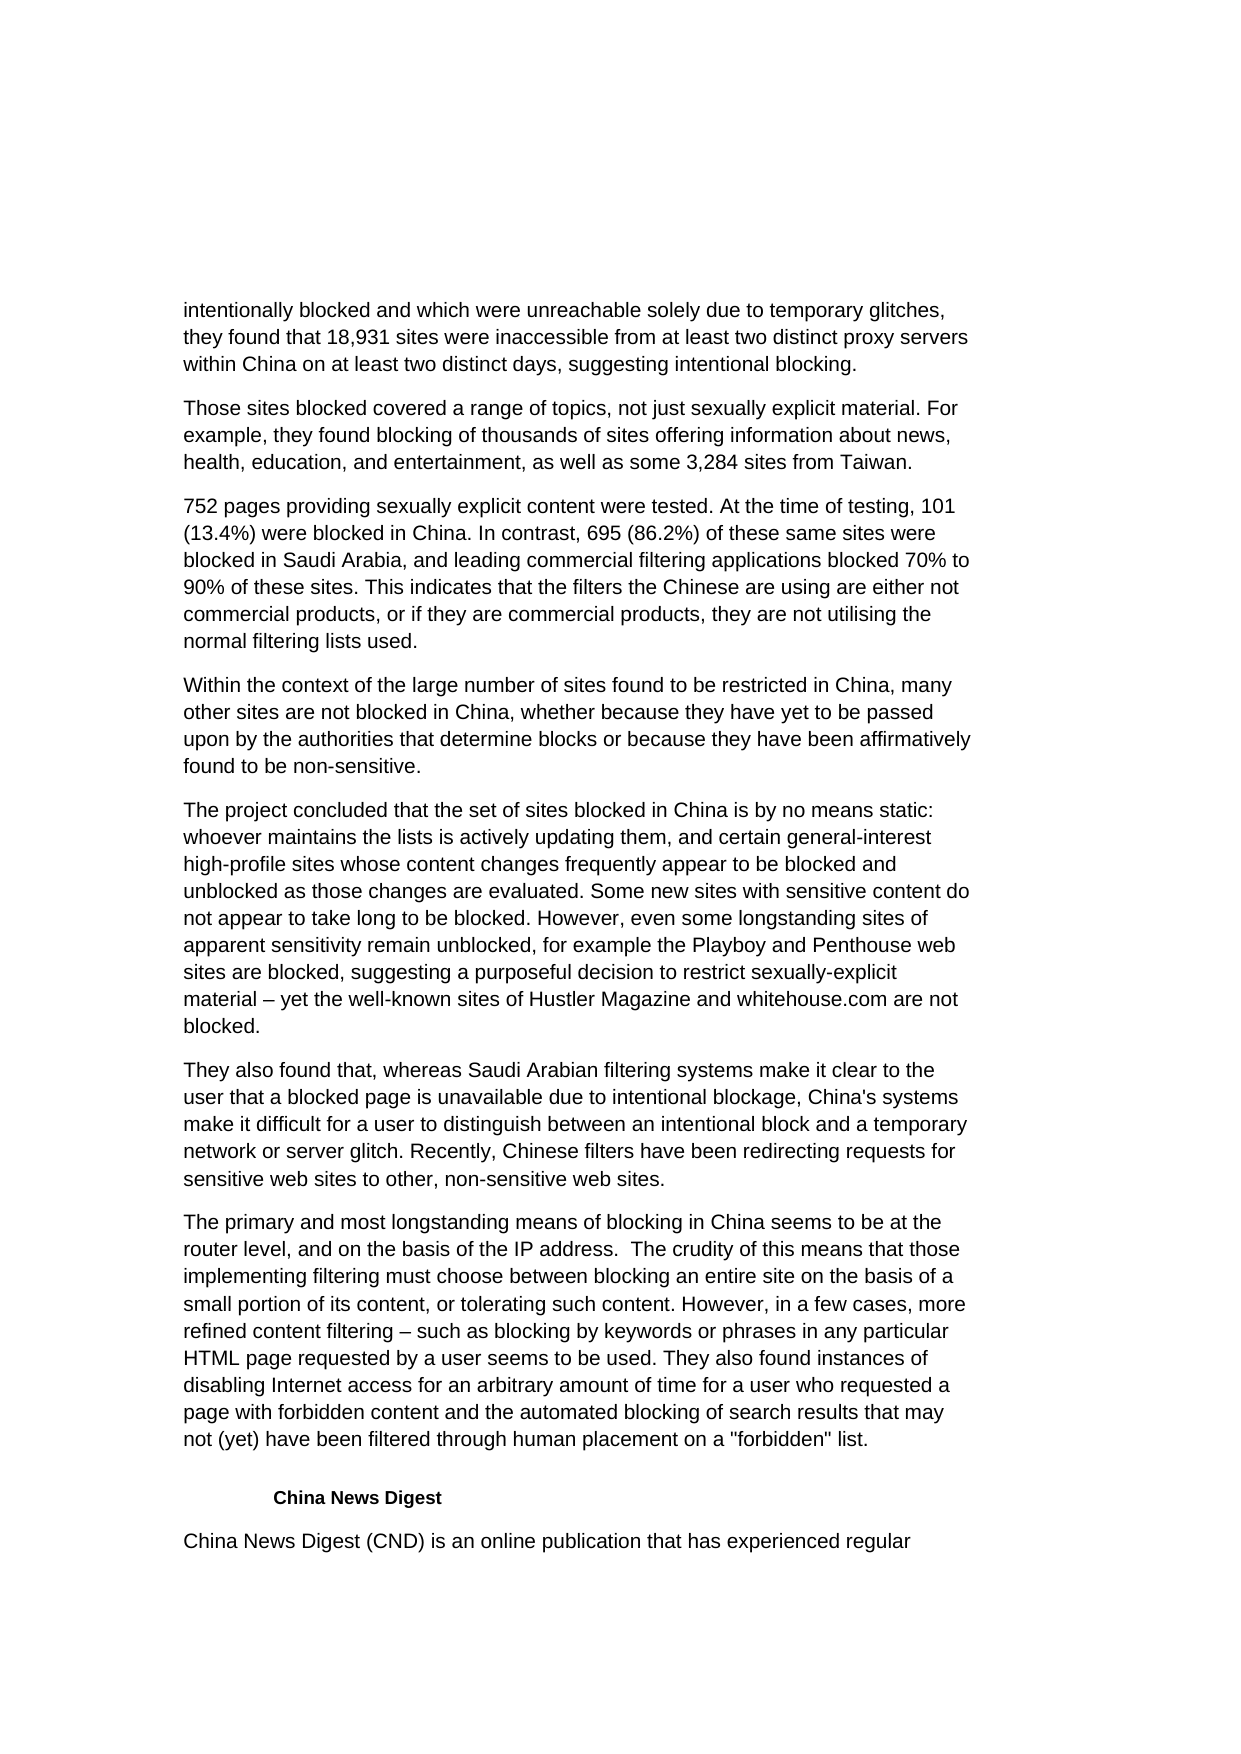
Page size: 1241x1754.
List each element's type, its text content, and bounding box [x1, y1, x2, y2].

subtitle China News Digest [183, 1483, 975, 1510]
text They also found that, whereas Saudi Arabian filtering systems make it clear to the user that a blocked page is unavailable due to intentional blockage, China's systems make it difficult for a user to distinguish between an intentional block and a temporary network or server glitch. Recently, Chinese filters have been redirecting requests for sensitive web sites to other, non-sensitive web sites. [183, 1056, 975, 1191]
text Those sites blocked covered a range of topics, not just sexually explicit material. For example, they found blocking of thousands of sites offering information about news, health, education, and entertainment, as well as some 3,284 sites from Taiwan. [183, 393, 975, 475]
text 752 pages providing sexually explicit content were tested. At the time of testing, 101 (13.4%) were blocked in China. In contrast, 695 (86.2%) of these same sites were blocked in Saudi Arabia, and leading commercial filtering applications blocked 70% to 90% of these sites. This indicates that the filters the Chinese are using are either not commercial products, or if they are commercial products, they are not utilising the normal filtering lists used. [183, 491, 975, 654]
text Within the context of the large number of sites found to be restricted in China, many other sites are not blocked in China, whether because they have yet to be passed upon by the authorities that determine blocks or because they have been affirmatively found to be non-sensitive. [183, 671, 975, 779]
text The primary and most longstanding means of blocking in China seems to be at the router level, and on the basis of the IP address. The crudity of this means that those implementing filtering must choose between blocking an entire site on the basis of a small portion of its content, or tolerating such content. However, in a few cases, more refined content filtering – such as blocking by keywords or phrases in any particular HTML page requested by a user seems to be used. They also found instances of disabling Internet access for an arbitrary amount of time for a user who requested a page with forbidden content and the automated blocking of search results that may not (yet) have been filtered through human placement on a "forbidden" list. [183, 1208, 975, 1452]
text intentionally blocked and which were unreachable solely due to temporary glitches, they found that 18,931 sites were inaccessible from at least two distinct proxy servers within China on at least two distinct days, suggesting intentional blocking. [183, 296, 975, 377]
text China News Digest (CND) is an online publication that has experienced regular [183, 1527, 975, 1554]
text The project concluded that the set of sites blocked in China is by no means static: whoever maintains the lists is actively updating them, and certain general-interest high-profile sites whose content changes frequently appear to be blocked and unblocked as those changes are evaluated. Some new sites with sensitive content do not appear to take long to be blocked. However, even some longstanding sites of apparent sensitivity remain unblocked, for example the Playboy and Penthouse web sites are blocked, suggesting a purposeful decision to restrict sexually-explicit material – yet the well-known sites of Hustler Magazine and whitehouse.com are not blocked. [183, 796, 975, 1039]
